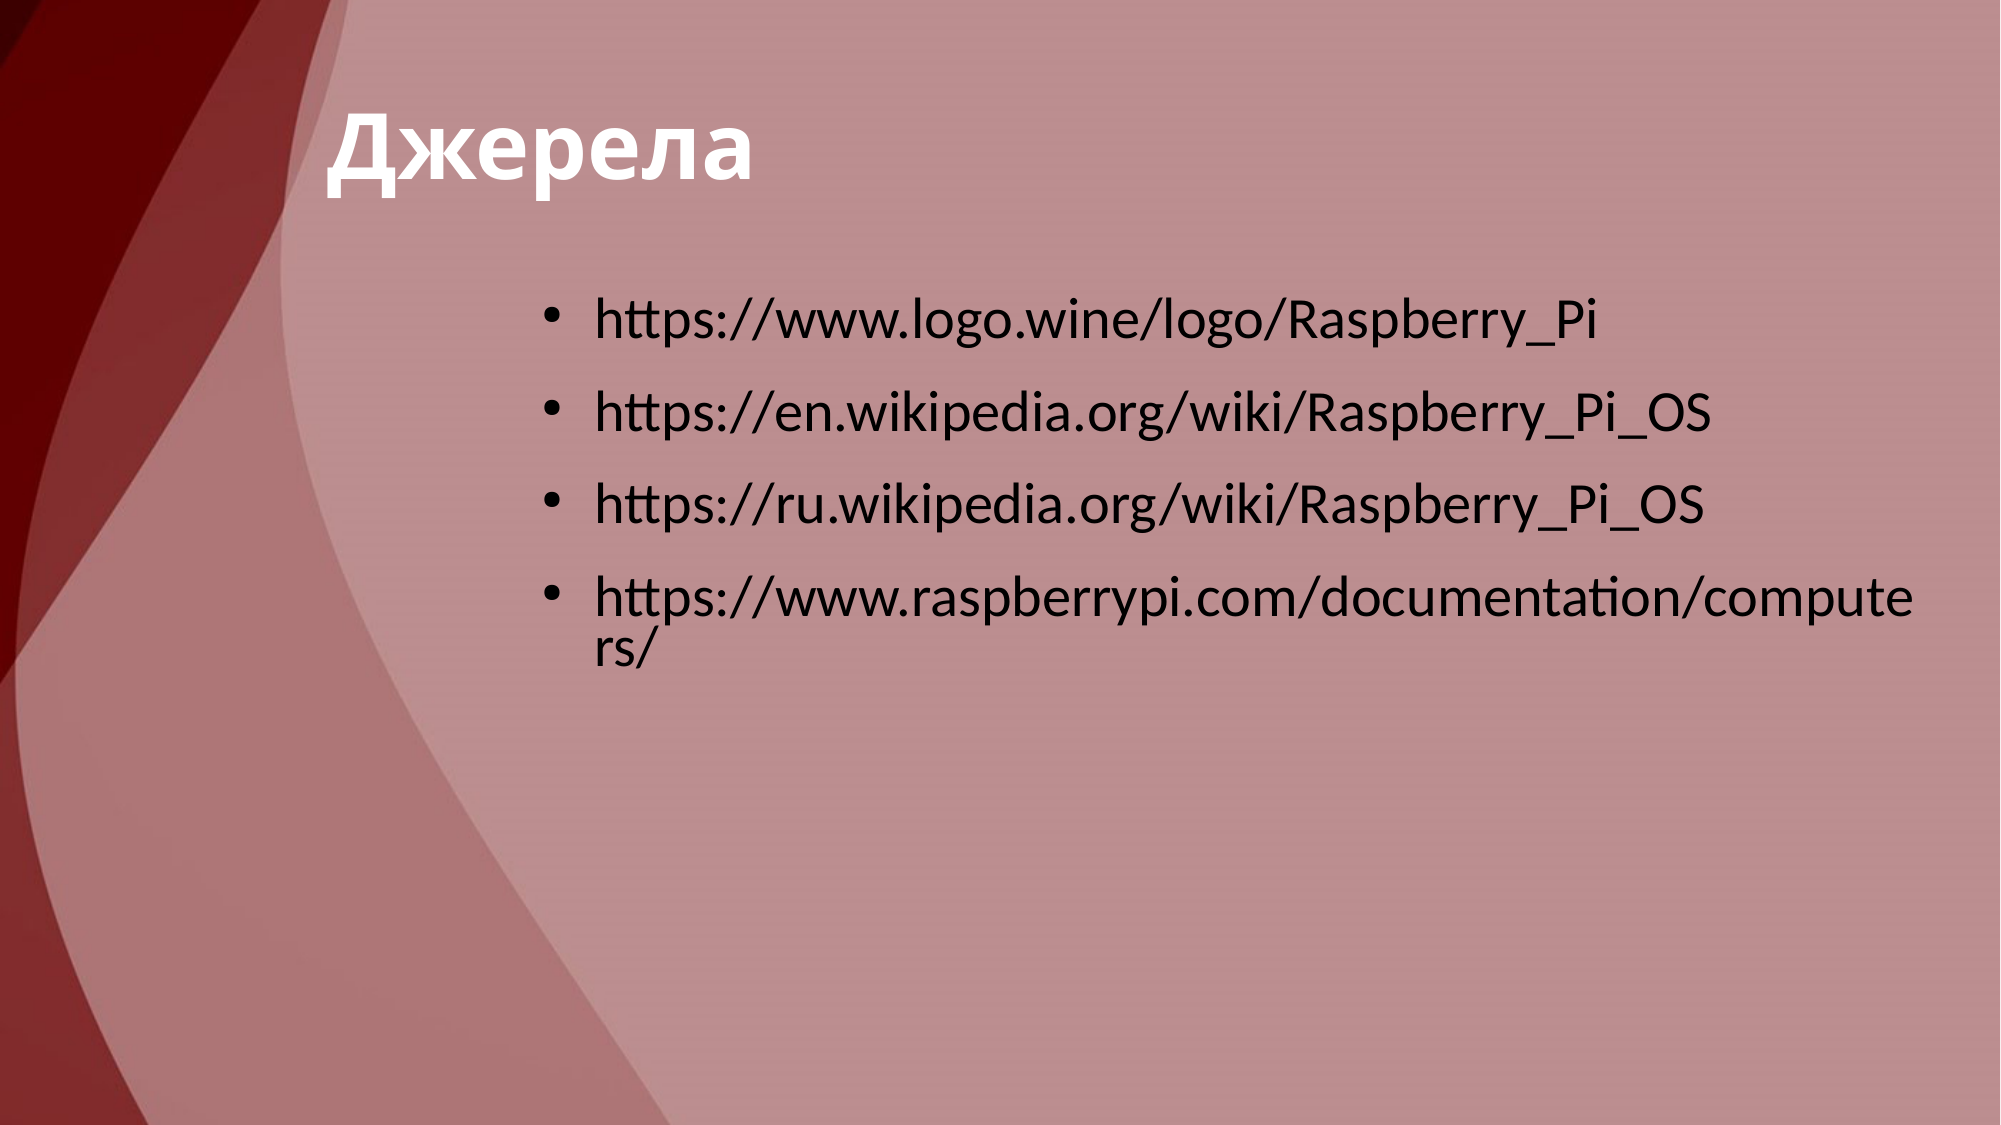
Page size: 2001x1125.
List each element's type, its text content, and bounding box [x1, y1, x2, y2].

picture [0, 0, 2001, 1125]
title Джерела [312, 38, 1931, 261]
list https://www.logo.wine/logo/Raspberry_Pi https://en.wikipedia.org/wiki/Raspberry_Pi_OS https://ru.wikipedia.org/wiki/Raspberry_Pi_OS https://www.raspberrypi.com/documentation/computers/ [508, 280, 1931, 1023]
